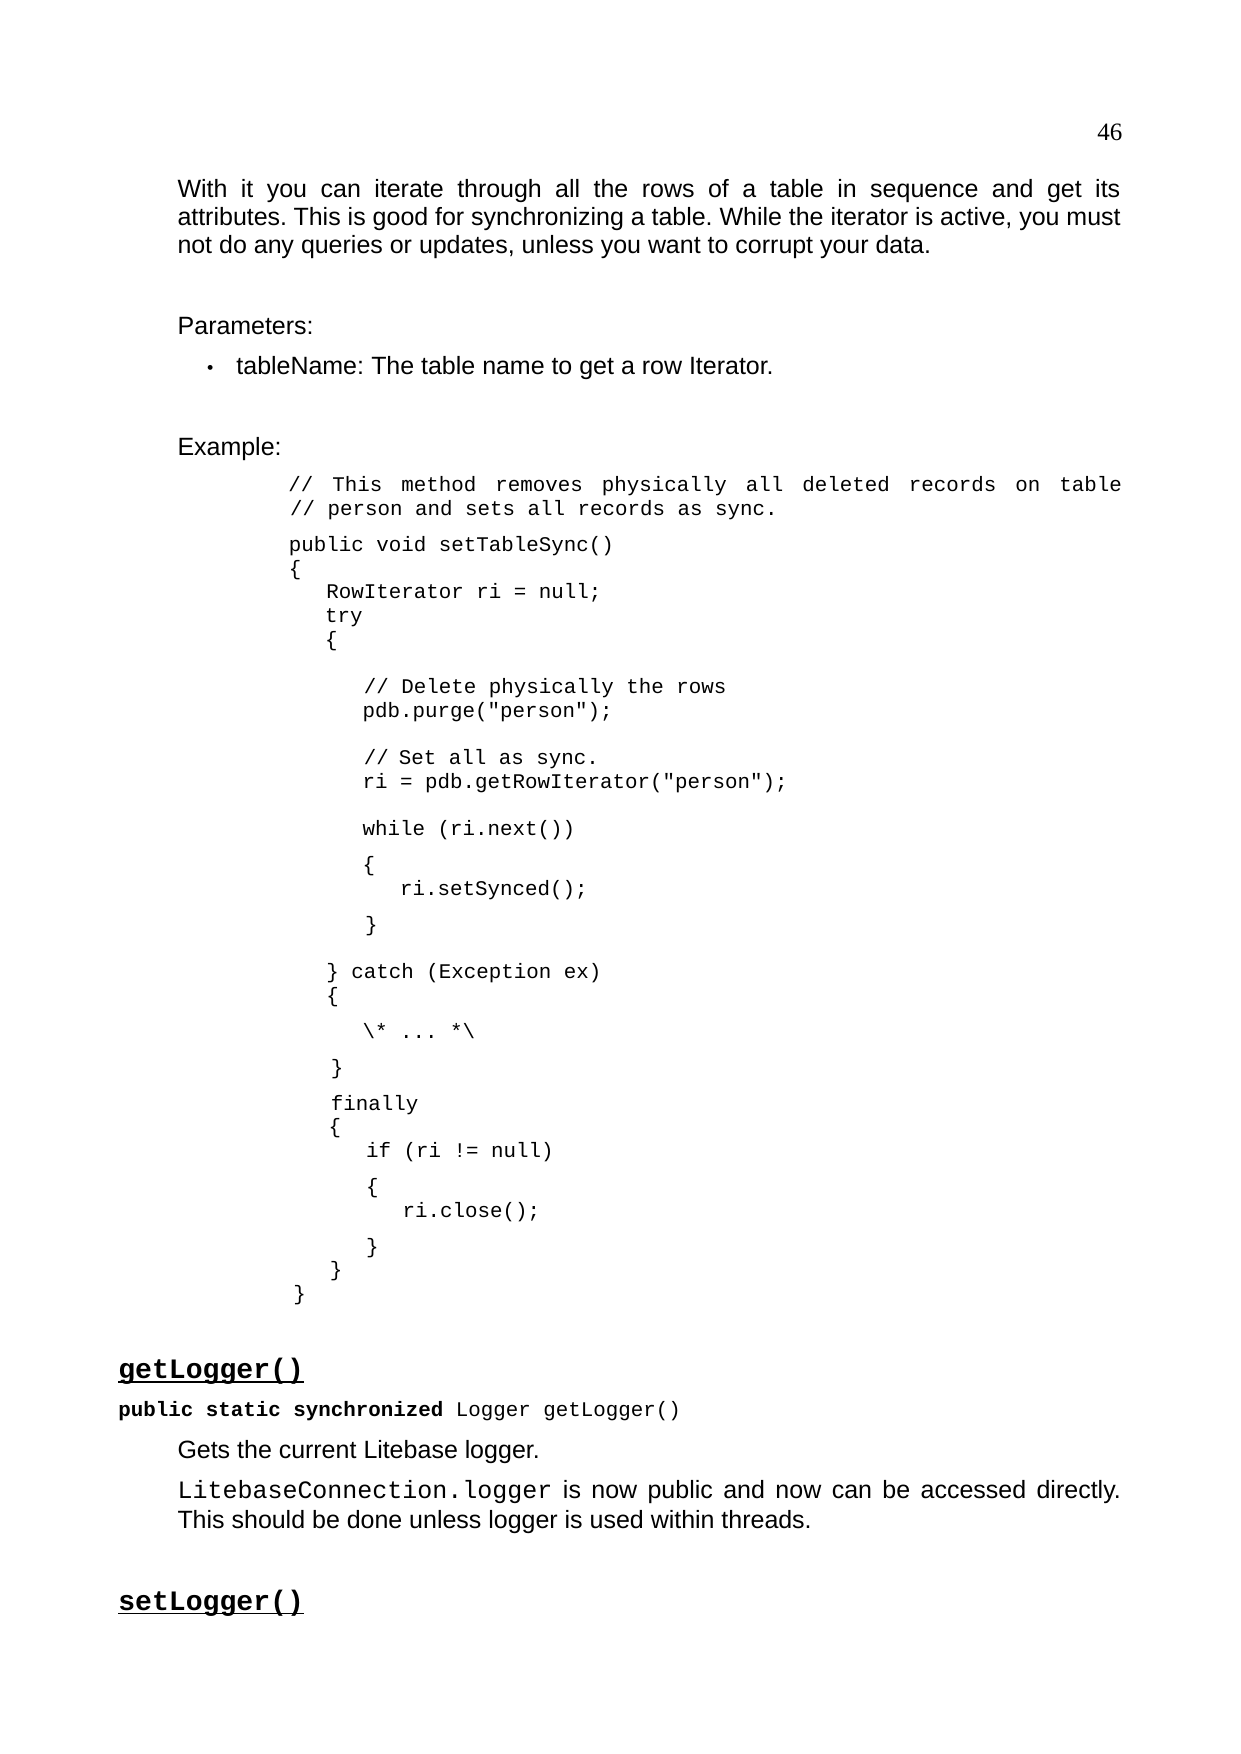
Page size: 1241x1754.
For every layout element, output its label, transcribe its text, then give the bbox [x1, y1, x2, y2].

text public static synchronized Logger getLogger() [118, 1399, 1122, 1423]
text finally { if (ri != null) [118, 1093, 1122, 1164]
text public void setTableSync() { RowIterator ri = null; try { // Delete physically the rows pdb.purge("person"); // Set all as sync. ri = pdb.getRowIterator("person"); while (ri.next()) [177, 534, 1122, 842]
text { ri.setSynced(); [177, 854, 1122, 901]
list Parameters: [118, 312, 1122, 340]
text } } } [118, 1236, 1122, 1307]
text { ri.close(); [118, 1176, 1122, 1223]
list tableName: The table name to get a row Iterator. [207, 352, 1122, 380]
list With it you can iterate through all the rows of a table in sequence and get its attributes. This is good for synchronizing a table. While the iterator is active, you must not do any queries or updates, unless you want to corrupt your data. [177, 175, 1122, 259]
text \* ... *\ [177, 1021, 1122, 1044]
list Example: [177, 433, 1122, 461]
subtitle setLogger() [118, 1586, 1122, 1618]
list LitebaseConnection.logger is now public and now can be accessed directly. This should be done unless logger is used within threads. [177, 1476, 1122, 1534]
text } } catch (Exception ex) { [177, 914, 1122, 1008]
text } [118, 1057, 1122, 1080]
text // This method removes physically all deleted records on table // person and sets all records as sync. [177, 473, 1122, 522]
list Gets the current Litebase logger. [177, 1435, 1122, 1463]
subtitle getLogger() [118, 1355, 1122, 1387]
